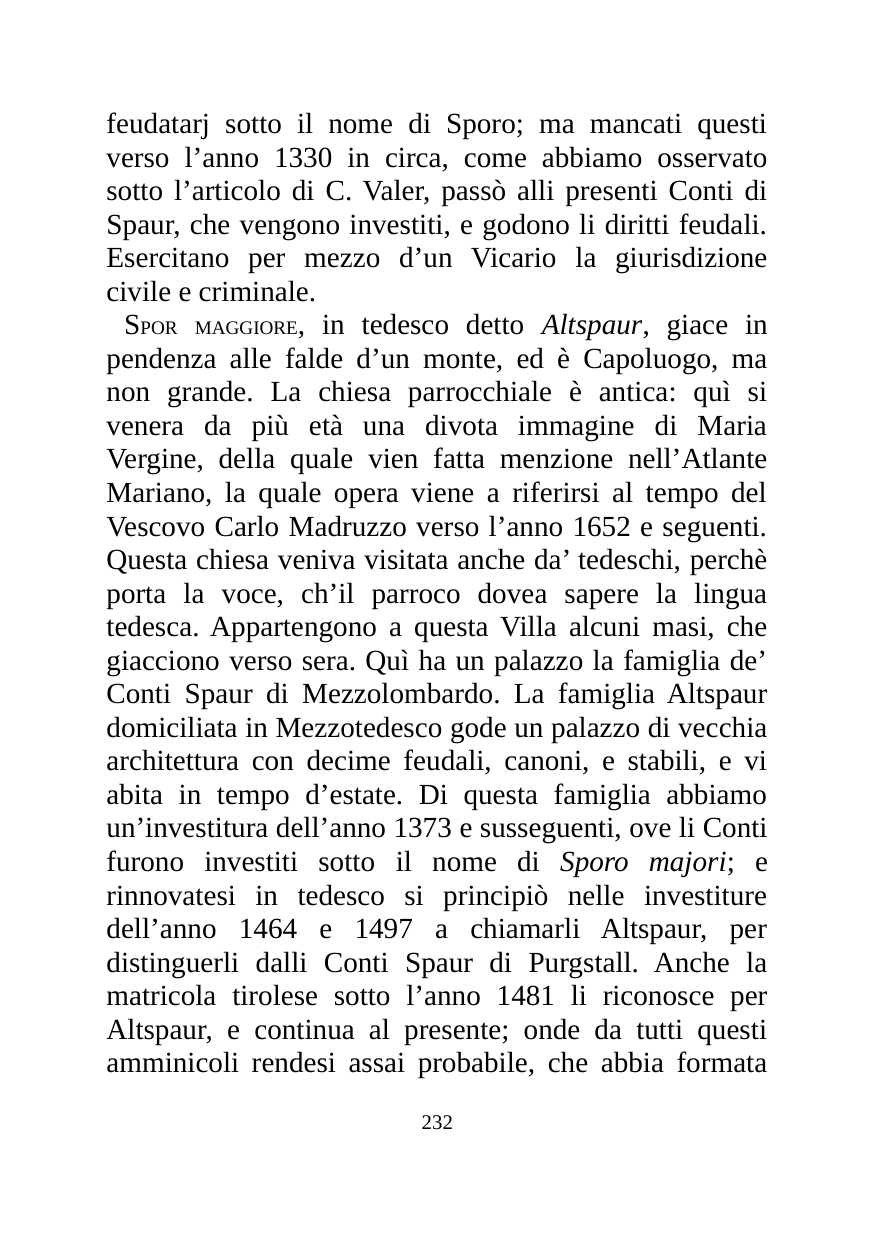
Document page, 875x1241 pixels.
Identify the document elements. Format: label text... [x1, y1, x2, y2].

text Spor maggiore, in tedesco detto Altspaur, giace in pendenza alle falde d’un monte, ed è Capoluogo, ma non grande. La chiesa parrocchiale è antica: quì si venera da più età una divota immagine di Maria Vergine, della quale vien fatta menzione nell’Atlante Mariano, la quale opera viene a riferirsi al tempo del Vescovo Carlo Madruzzo verso l’anno 1652 e seguenti. Questa chiesa veniva visitata anche da’ tedeschi, perchè porta la voce, ch’il parroco dovea sapere la lingua tedesca. Appartengono a questa Villa alcuni masi, che giacciono verso sera. Quì ha un palazzo la famiglia de’ Conti Spaur di Mezzolombardo. La famiglia Altspaur domiciliata in Mezzotedesco gode un palazzo di vecchia architettura con decime feudali, canoni, e stabili, e vi abita in tempo d’estate. Di questa famiglia abbiamo un’investitura dell’anno 1373 e susseguenti, ove li Conti furono investiti sotto il nome di Sporo majori; e rinnovatesi in tedesco si principiò nelle investiture dell’anno 1464 e 1497 a chiamarli Altspaur, per distinguerli dalli Conti Spaur di Purgstall. Anche la matricola tirolese sotto l’anno 1481 li riconosce per Altspaur, e continua al presente; onde da tutti questi amminicoli rendesi assai probabile, che abbia formata [106, 307, 768, 1079]
text feudatarj sotto il nome di Sporo; ma mancati questi verso l’anno 1330 in circa, come abbiamo osservato sotto l’articolo di C. Valer, passò alli presenti Conti di Spaur, che vengono investiti, e godono li diritti feudali. Esercitano per mezzo d’un Vicario la giurisdizione civile e criminale. [106, 106, 768, 307]
